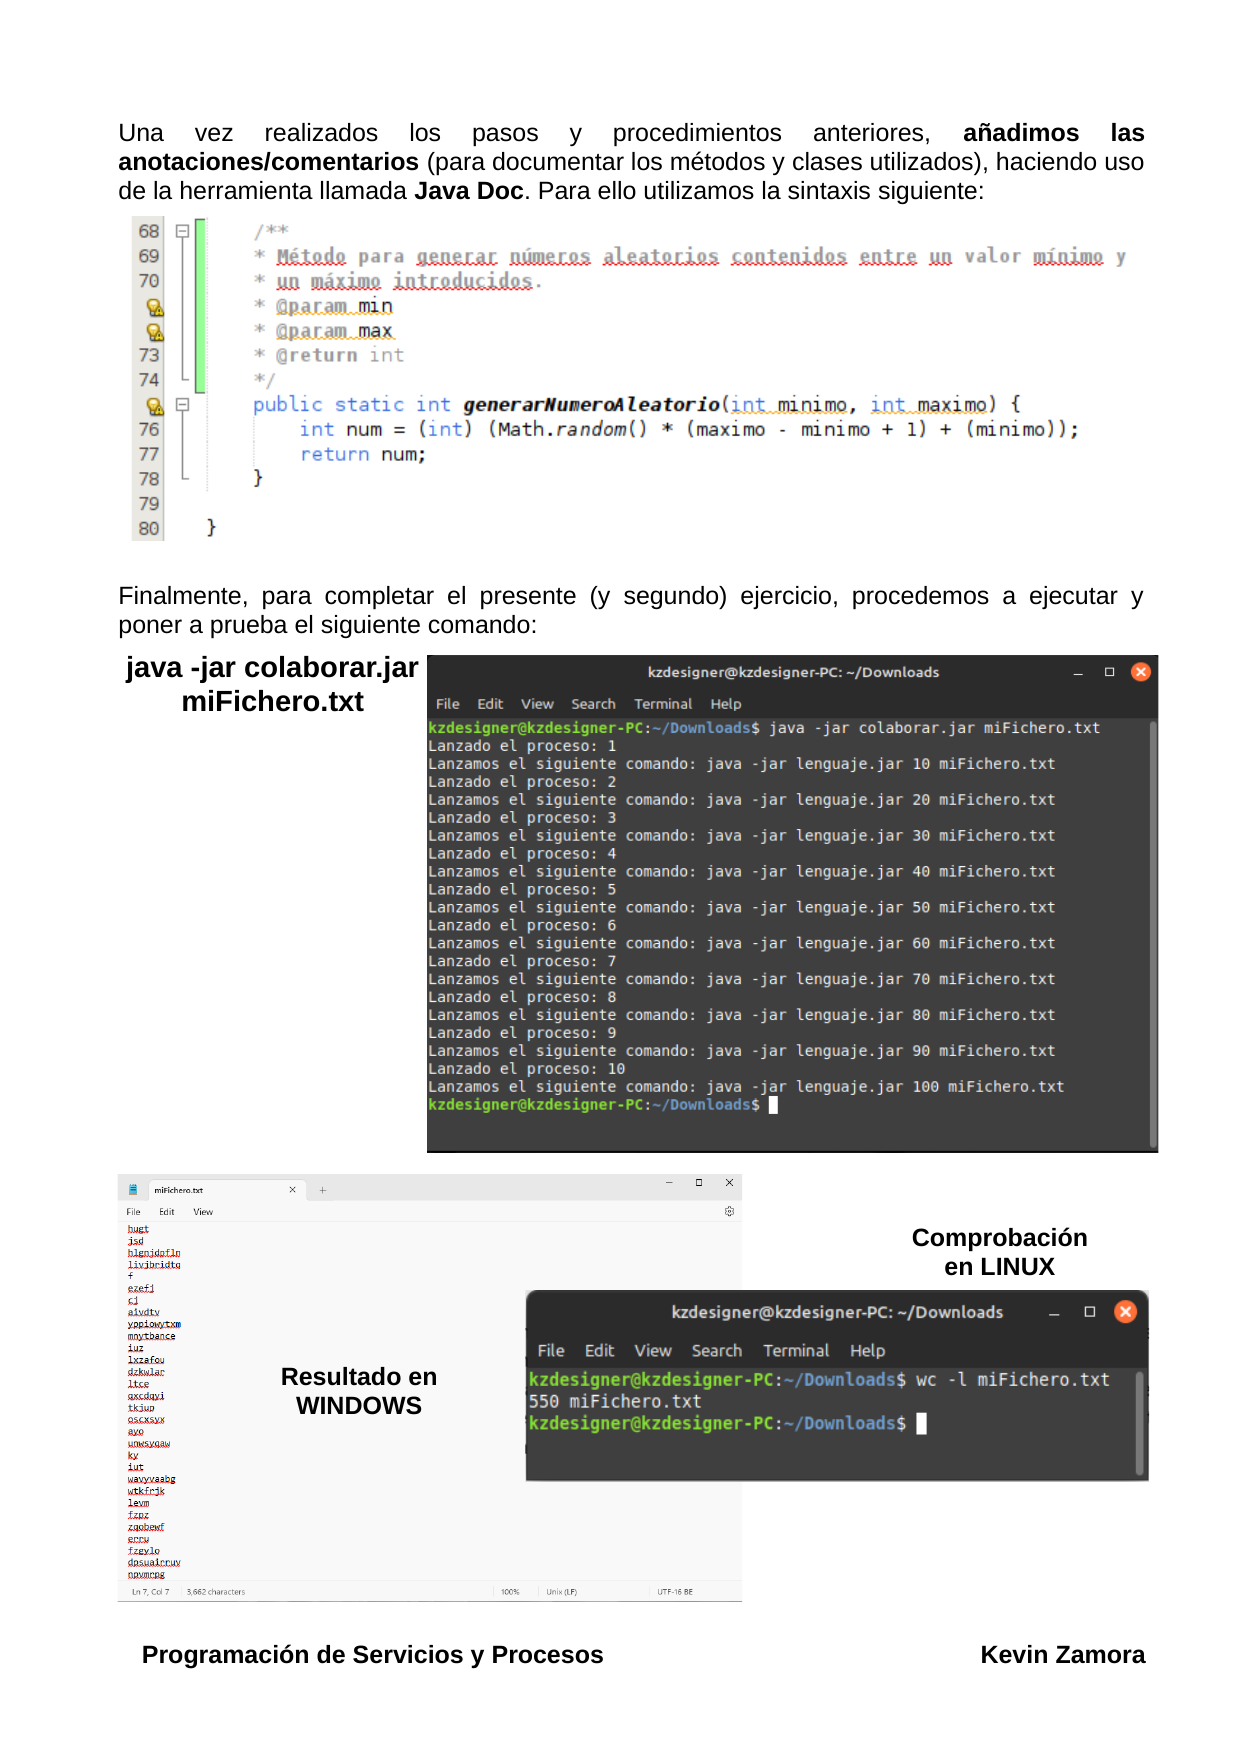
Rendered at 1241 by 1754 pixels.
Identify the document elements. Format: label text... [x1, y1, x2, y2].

text java -jar colaborar.jar miFichero.txt [118, 650, 1146, 717]
picture [427, 655, 1159, 1153]
text Una vez realizados los pasos y procedimientos anteriores, añadimos las anotaciones/comentarios (para documentar los métodos y clases utilizados), haciendo uso de la herramienta llamada Java Doc. Para ello utilizamos la sintaxis siguiente: [118, 118, 1146, 204]
picture [117, 1174, 1150, 1602]
text Finalmente, para completar el presente (y segundo) ejercicio, procedemos a ejecutar y poner a prueba el siguiente comando: [118, 581, 1146, 638]
picture [131, 216, 1132, 541]
